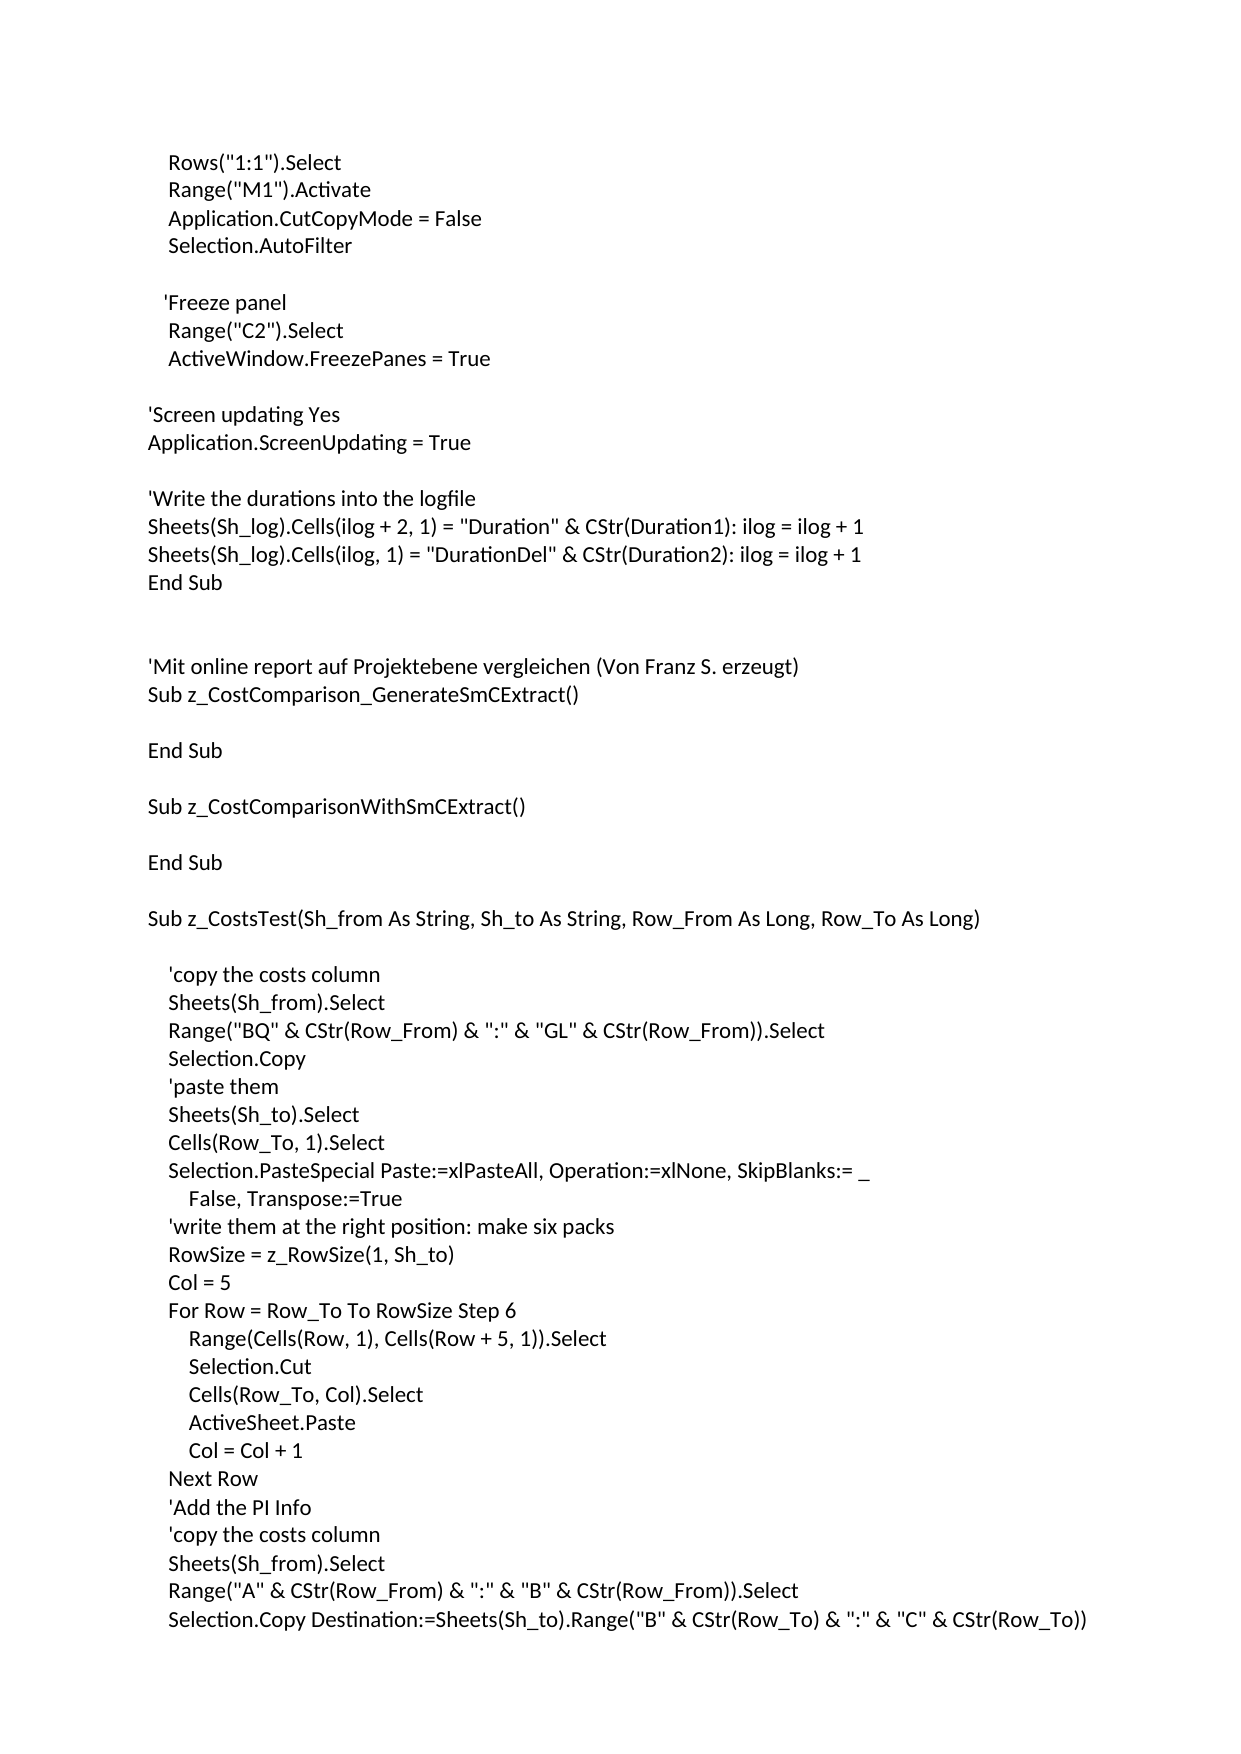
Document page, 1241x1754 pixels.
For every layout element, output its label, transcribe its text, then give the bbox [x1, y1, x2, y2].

text 'copy the costs column [148, 960, 1093, 988]
text Sub z_CostsTest(Sh_from As String, Sh_to As String, Row_From As Long, Row_To As Long) [148, 904, 1093, 932]
text Sheets(Sh_from).Select [148, 1549, 1093, 1577]
text 'Screen updating Yes [148, 400, 1093, 428]
text Selection.Cut [148, 1352, 1093, 1381]
text 'write them at the right position: make six packs [148, 1212, 1093, 1240]
text RowSize = z_RowSize(1, Sh_to) [148, 1240, 1093, 1268]
text Cells(Row_To, Col).Select [148, 1381, 1093, 1408]
text Sub z_CostComparison_GenerateSmCExtract() [148, 680, 1093, 708]
text Selection.Copy [148, 1044, 1093, 1072]
text Col = Col + 1 [148, 1437, 1093, 1464]
text Sub z_CostComparisonWithSmCExtract() [148, 792, 1093, 820]
text Range("A" & CStr(Row_From) & ":" & "B" & CStr(Row_From)).Select [148, 1577, 1093, 1605]
text Range("BQ" & CStr(Row_From) & ":" & "GL" & CStr(Row_From)).Select [148, 1016, 1093, 1044]
text ActiveSheet.Paste [148, 1408, 1093, 1437]
text Selection.PasteSpecial Paste:=xlPasteAll, Operation:=xlNone, SkipBlanks:= _ [148, 1156, 1093, 1184]
text Rows("1:1").Select [148, 148, 1093, 176]
text End Sub [148, 848, 1093, 876]
text Range("C2").Select [148, 316, 1093, 344]
text 'copy the costs column [148, 1521, 1093, 1549]
text Range("M1").Activate [148, 176, 1093, 204]
text Sheets(Sh_log).Cells(ilog + 2, 1) = "Duration" & CStr(Duration1): ilog = ilog + 1 [148, 512, 1093, 540]
text Sheets(Sh_log).Cells(ilog, 1) = "DurationDel" & CStr(Duration2): ilog = ilog + 1 [148, 540, 1093, 568]
text End Sub [148, 568, 1093, 596]
text Range(Cells(Row, 1), Cells(Row + 5, 1)).Select [148, 1324, 1093, 1352]
text Application.CutCopyMode = False [148, 204, 1093, 232]
text Application.ScreenUpdating = True [148, 428, 1093, 456]
text Sheets(Sh_from).Select [148, 988, 1093, 1016]
text Selection.Copy Destination:=Sheets(Sh_to).Range("B" & CStr(Row_To) & ":" & "C" & CStr(Row_To)) [148, 1605, 1093, 1633]
text 'Freeze panel [148, 288, 1093, 316]
text ActiveWindow.FreezePanes = True [148, 344, 1093, 372]
text Next Row [148, 1464, 1093, 1493]
text End Sub [148, 736, 1093, 764]
text False, Transpose:=True [148, 1184, 1093, 1212]
text 'Mit online report auf Projektebene vergleichen (Von Franz S. erzeugt) [148, 652, 1093, 680]
text For Row = Row_To To RowSize Step 6 [148, 1296, 1093, 1324]
text Col = 5 [148, 1268, 1093, 1296]
text Cells(Row_To, 1).Select [148, 1128, 1093, 1156]
text 'paste them [148, 1072, 1093, 1100]
text Selection.AutoFilter [148, 232, 1093, 260]
text 'Write the durations into the logfile [148, 484, 1093, 512]
text 'Add the PI Info [148, 1493, 1093, 1521]
text Sheets(Sh_to).Select [148, 1100, 1093, 1128]
